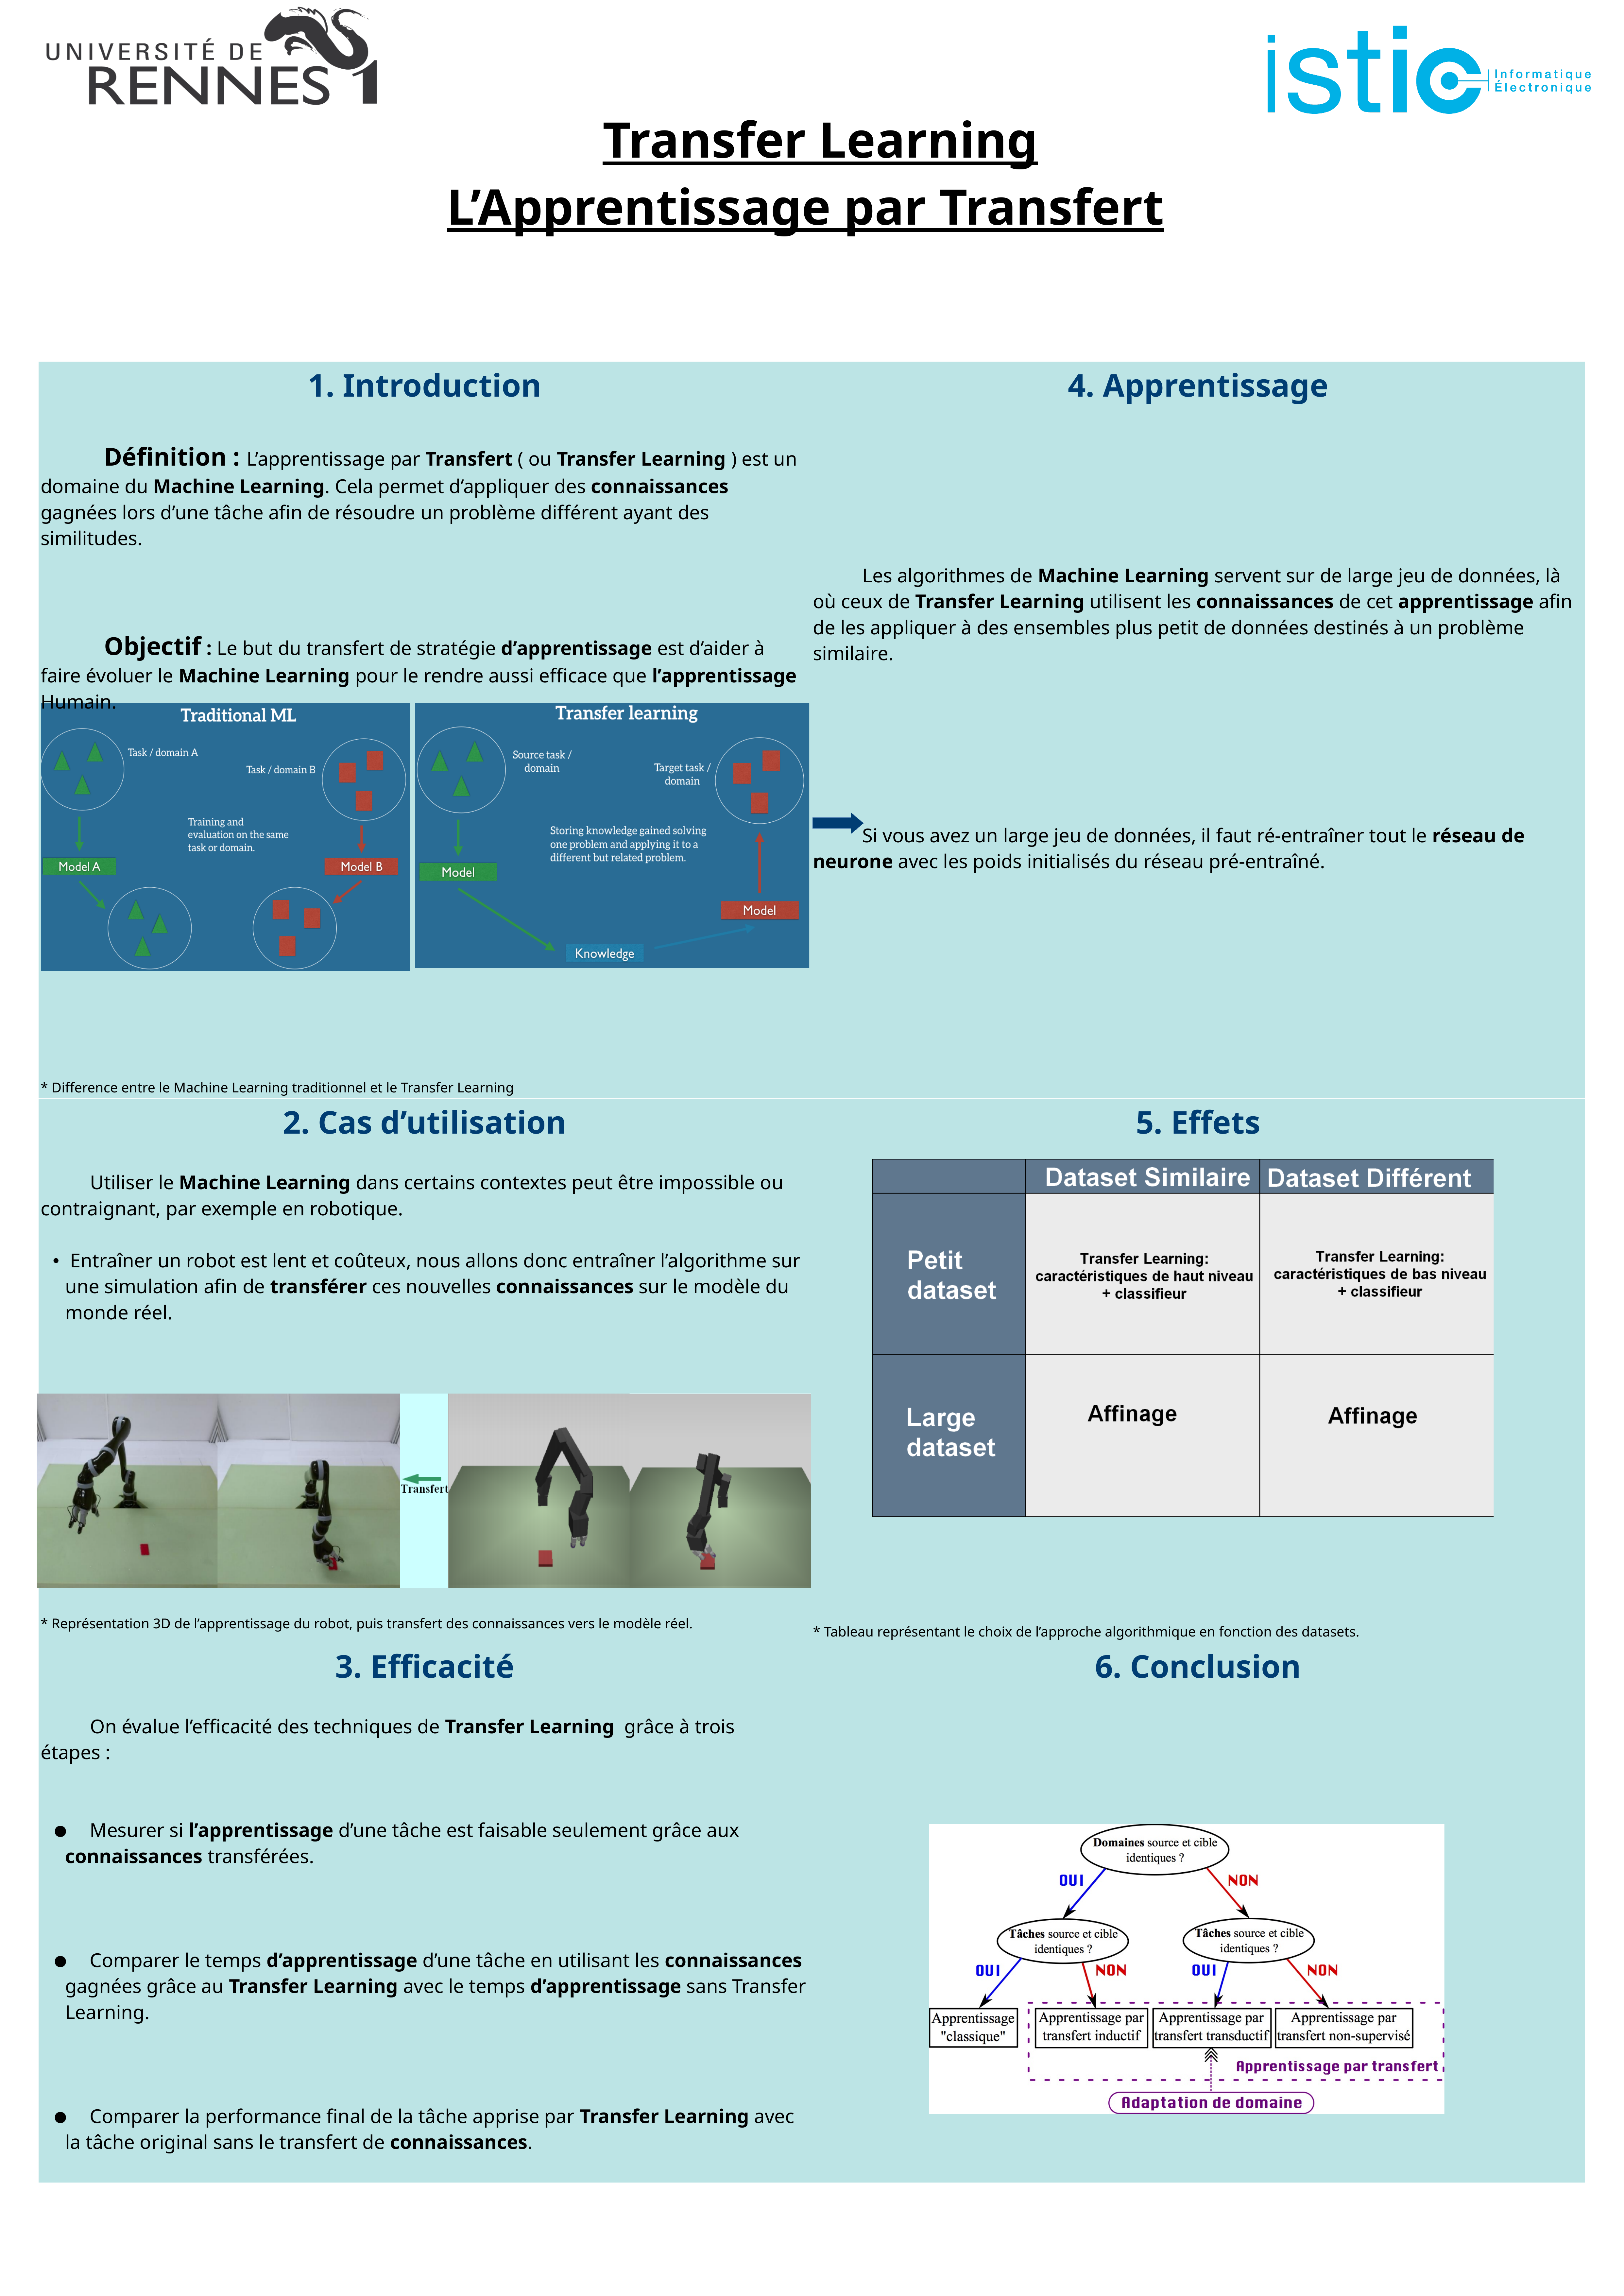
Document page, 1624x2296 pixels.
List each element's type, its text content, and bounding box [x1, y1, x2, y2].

picture [415, 703, 810, 968]
table_cell 2. Cas d’utilisation Utiliser le Machine Learning dans certains contextes peut être impossible ou contraignant, par exemple en robotique. Entraîner un robot est lent et coûteux, nous allons donc entraîner l’algorithme sur une simulation afin de transférer ces nouvelles connaissances sur le modèle du monde réel. [39, 1099, 811, 1394]
table_header 4. Apprentissage Les algorithmes de Machine Learning servent sur de large jeu de données, là où ceux de Transfer Learning utilisent les connaissances de cet apprentissage afin de les appliquer à des ensembles plus petit de données destinés à un problème similaire. Si vous avez un large jeu de données, il faut ré-entraîner tout le réseau de neurone avec les poids initialisés du réseau pré-entraîné. [811, 362, 1585, 1098]
picture [872, 1159, 1494, 1517]
picture [87, 704, 92, 707]
picture [41, 703, 410, 971]
table_cell 6. Conclusion [811, 1642, 1585, 2183]
table_cell 5. Effets * Tableau représentant le choix de l’approche algorithmique en fonction des datasets. [811, 1099, 1585, 1642]
table_cell * Représentation 3D de l’apprentissage du robot, puis transfert des connaissances vers le modèle réel. [39, 1588, 811, 1642]
picture [0, 0, 424, 143]
picture [1234, 0, 1624, 139]
picture [37, 1394, 811, 1588]
table_cell 3. Efficacité On évalue l’efficacité des techniques de Transfer Learning grâce à trois étapes : Mesurer si l’apprentissage d’une tâche est faisable seulement grâce aux connaissances transférées. Comparer le temps d’apprentissage d’une tâche en utilisant les connaissances gagnées grâce au Transfer Learning avec le temps d’apprentissage sans Transfer Learning. Comparer la performance final de la tâche apprise par Transfer Learning avec la tâche original sans le transfert de connaissances. [39, 1642, 811, 2183]
text Transfer Learning [39, 105, 1585, 172]
picture [58, 703, 63, 707]
table_header 1. Introduction Définition : L’apprentissage par Transfert ( ou Transfer Learning ) est un domaine du Machine Learning. Cela permet d’appliquer des connaissances gagnées lors d’une tâche afin de résoudre un problème différent ayant des similitudes. Objectif : Le but du transfert de stratégie d’apprentissage est d’aider à faire évoluer le Machine Learning pour le rendre aussi efficace que l’apprentissage Humain. * Difference entre le Machine Learning traditionnel et le Transfer Learning [39, 362, 811, 1098]
picture [929, 1824, 1445, 2114]
text L’Apprentissage par Transfert [39, 172, 1585, 239]
